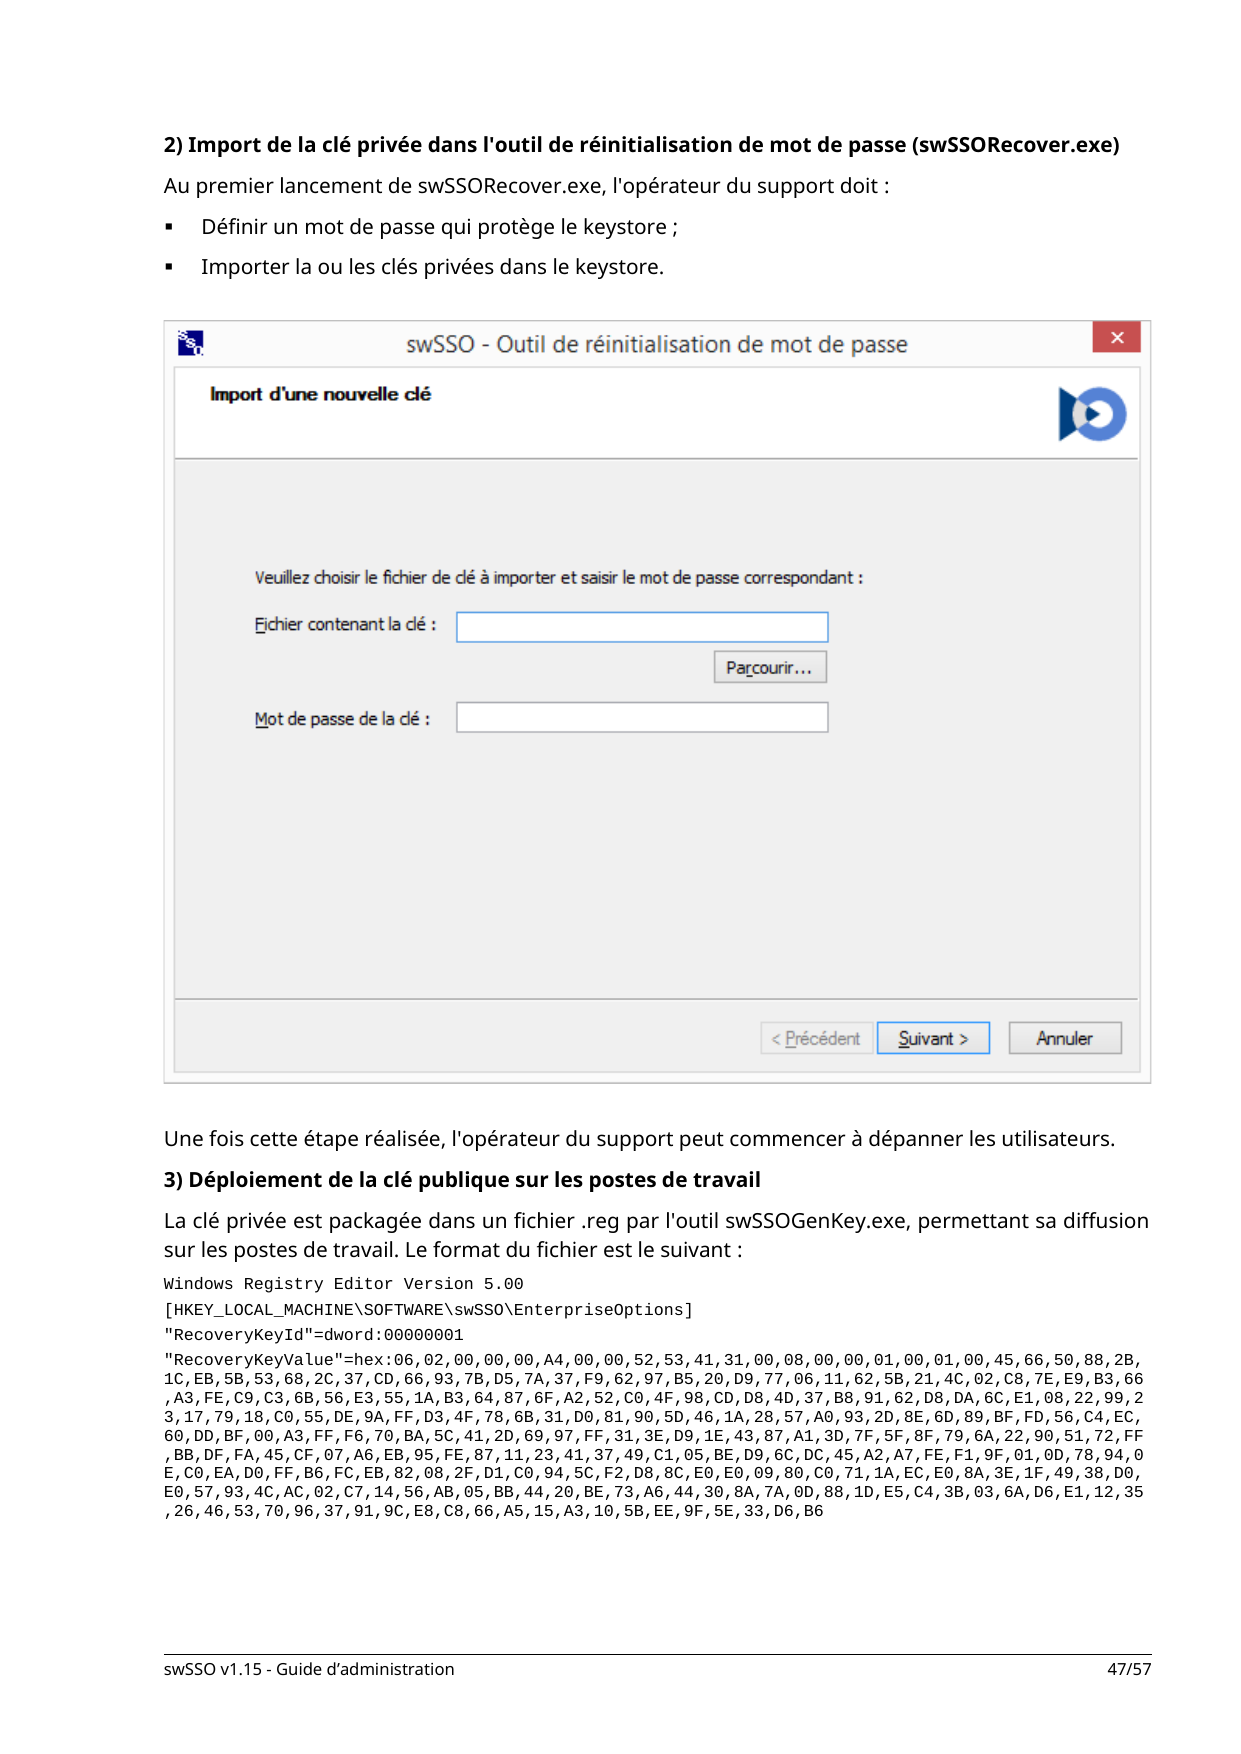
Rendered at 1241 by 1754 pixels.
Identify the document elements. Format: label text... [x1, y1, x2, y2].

text Au premier lancement de swSSORecover.exe, l'opérateur du support doit : [164, 172, 1152, 200]
text "RecoveryKeyValue"=hex:06,02,00,00,00,A4,00,00,52,53,41,31,00,08,00,00,01,00,01,00,45,66,50,88,2B,1C,EB,5B,53,68,2C,37,CD,66,93,7B,D5,7A,37,F9,62,97,B5,20,D9,77,06,11,62,5B,21,4C,02,C8,7E,E9,B3,66,A3,FE,C9,C3,6B,56,E3,55,1A,B3,64,87,6F,A2,52,C0,4F,98,CD,D8,4D,37,B8,91,62,D8,DA,6C,E1,08,22,99,23,17,79,18,C0,55,DE,9A,FF,D3,4F,78,6B,31,D0,81,90,5D,46,1A,28,57,A0,93,2D,8E,6D,89,BF,FD,56,C4,EC,60,DD,BF,00,A3,FF,F6,70,BA,5C,41,2D,69,97,FF,31,3E,D9,1E,43,87,A1,3D,7F,5F,8F,79,6A,22,90,51,72,FF,BB,DF,FA,45,CF,07,A6,EB,95,FE,87,11,23,41,37,49,C1,05,BE,D9,6C,DC,45,A2,A7,FE,F1,9F,01,0D,78,94,0E,C0,EA,D0,FF,B6,FC,EB,82,08,2F,D1,C0,94,5C,F2,D8,8C,E0,E0,09,80,C0,71,1A,EC,E0,8A,3E,1F,49,38,D0,E0,57,93,4C,AC,02,C7,14,56,AB,05,BB,44,20,BE,73,A6,44,30,8A,7A,0D,88,1D,E5,C4,3B,03,6A,D6,E1,12,35,26,46,53,70,96,37,91,9C,E8,C8,66,A5,15,A3,10,5B,EE,9F,5E,33,D6,B6 [164, 1352, 1152, 1521]
text Windows Registry Editor Version 5.00 [164, 1276, 1152, 1295]
text La clé privée est packagée dans un fichier .reg par l'outil swSSOGenKey.exe, permettant sa diffusion sur les postes de travail. Le format du fichier est le suivant : [164, 1206, 1152, 1263]
list Définir un mot de passe qui protège le keystore ; [164, 212, 1152, 240]
text Une fois cette étape réalisée, l'opérateur du support peut commencer à dépanner les utilisateurs. [164, 1124, 1152, 1153]
text 2) Import de la clé privée dans l'outil de réinitialisation de mot de passe (swSSORecover.exe) [164, 131, 1152, 159]
text [HKEY_LOCAL_MACHINE\SOFTWARE\swSSO\EnterpriseOptions] [164, 1301, 1152, 1320]
picture [163, 320, 1152, 1084]
text 3) Déploiement de la clé publique sur les postes de travail [164, 1166, 1152, 1194]
text "RecoveryKeyId"=dword:00000001 [164, 1326, 1152, 1345]
list Importer la ou les clés privées dans le keystore. [164, 252, 1152, 280]
